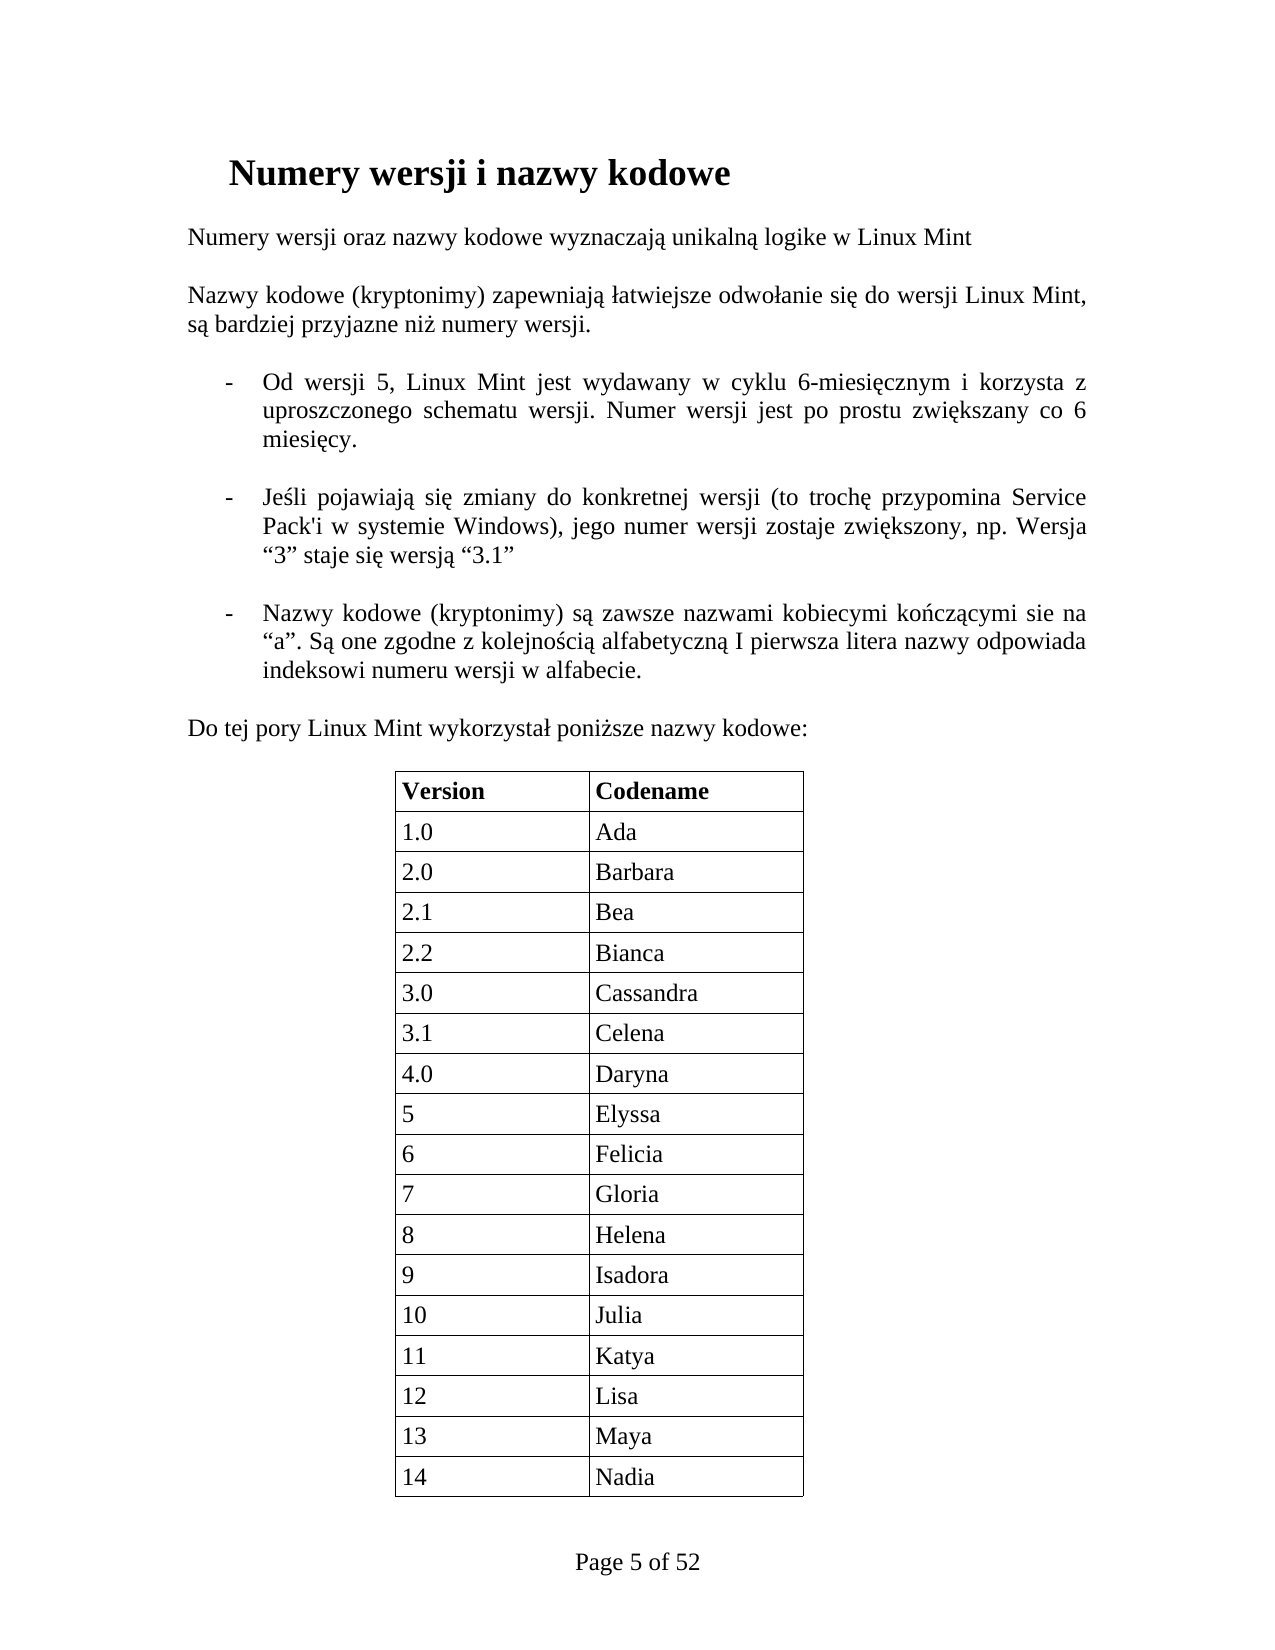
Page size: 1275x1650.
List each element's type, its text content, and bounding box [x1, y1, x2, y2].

table_cell 6 [396, 1135, 589, 1174]
table_cell Celena [590, 1014, 803, 1053]
table_cell Nadia [590, 1457, 803, 1496]
table_cell 1.0 [396, 812, 589, 851]
table_cell Lisa [590, 1376, 803, 1416]
table_cell Daryna [590, 1054, 803, 1093]
table_cell Gloria [590, 1175, 803, 1214]
table_cell 4.0 [396, 1054, 589, 1093]
table_cell 2.1 [396, 893, 589, 932]
table_cell 3.1 [396, 1014, 589, 1053]
table_cell Elyssa [590, 1094, 803, 1133]
table_cell Felicia [590, 1135, 803, 1174]
table_cell 8 [396, 1215, 589, 1254]
table_cell Katya [590, 1336, 803, 1375]
table_cell Bianca [590, 933, 803, 972]
table_cell 12 [396, 1376, 589, 1416]
table_cell Helena [590, 1215, 803, 1254]
text Numery wersji oraz nazwy kodowe wyznaczają unikalną logike w Linux Mint [187, 222, 1087, 251]
table_cell 3.0 [396, 973, 589, 1012]
table_cell 5 [396, 1094, 589, 1133]
table_cell 2.0 [396, 852, 589, 892]
table_cell 2.2 [396, 933, 589, 972]
table_cell 10 [396, 1296, 589, 1335]
table_cell Julia [590, 1296, 803, 1335]
table_cell Isadora [590, 1255, 803, 1295]
table_cell 14 [396, 1457, 589, 1496]
table_cell Cassandra [590, 973, 803, 1012]
list Nazwy kodowe (kryptonimy) są zawsze nazwami kobiecymi kończącymi sie na “a”. Są one zgodne z kolejnością alfabetyczną I pierwsza litera nazwy odpowiada indeksowi numeru wersji w alfabecie. [225, 598, 1087, 684]
table_cell 11 [396, 1336, 589, 1375]
subtitle Numery wersji i nazwy kodowe [187, 150, 1087, 193]
table_cell Ada [590, 812, 803, 851]
table_cell Maya [590, 1417, 803, 1456]
table_cell Barbara [590, 852, 803, 892]
list Od wersji 5, Linux Mint jest wydawany w cyklu 6-miesięcznym i korzysta z uproszczonego schematu wersji. Numer wersji jest po prostu zwiększany co 6 miesięcy. [225, 367, 1087, 453]
table_header Codename [590, 772, 803, 811]
table_cell 13 [396, 1417, 589, 1456]
table_cell Bea [590, 893, 803, 932]
text Do tej pory Linux Mint wykorzystał poniższe nazwy kodowe: [187, 713, 1087, 741]
table_cell 7 [396, 1175, 589, 1214]
table_cell 9 [396, 1255, 589, 1295]
list Jeśli pojawiają się zmiany do konkretnej wersji (to trochę przypomina Service Pack'i w systemie Windows), jego numer wersji zostaje zwiększony, np. Wersja “3” staje się wersją “3.1” [225, 482, 1087, 568]
table_header Version [396, 772, 589, 811]
